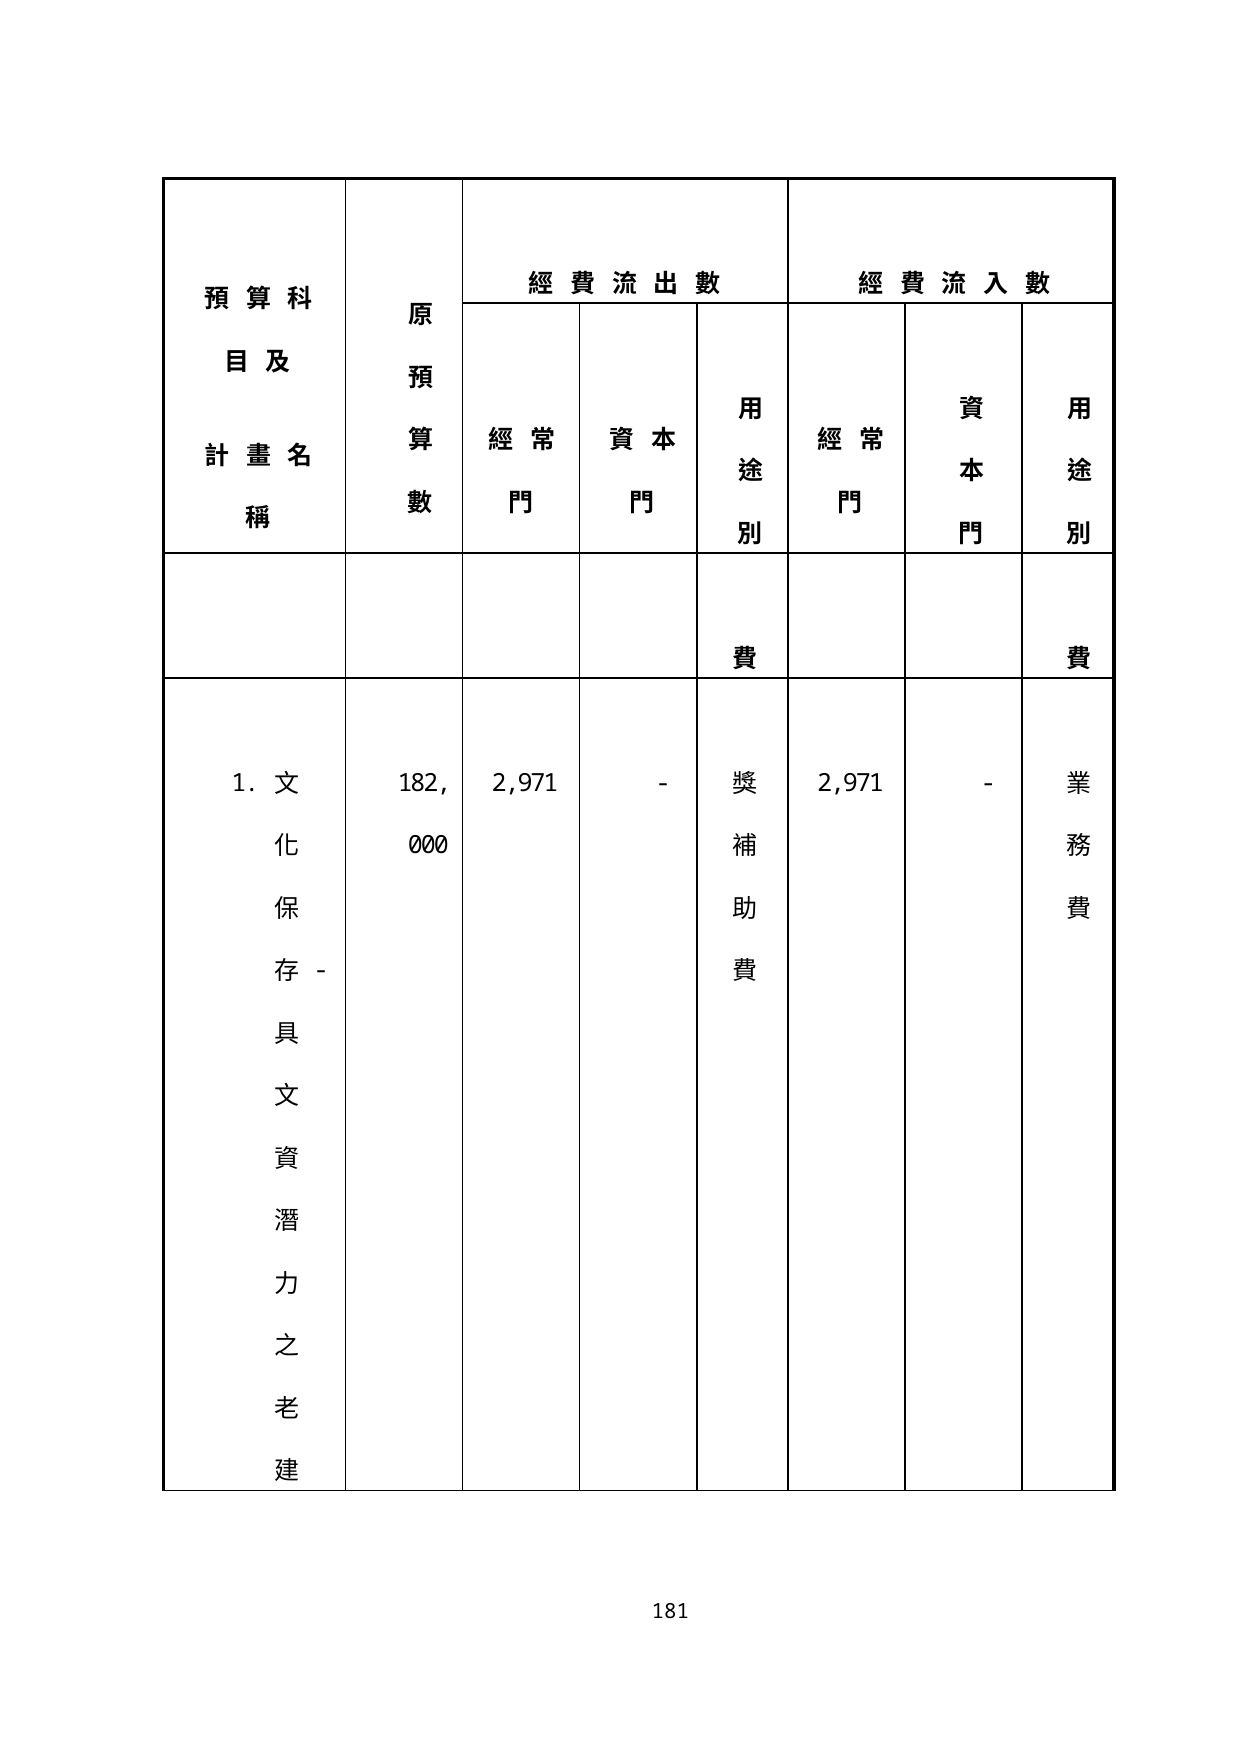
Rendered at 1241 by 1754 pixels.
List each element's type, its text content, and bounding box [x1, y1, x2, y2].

table_cell 資本門 [580, 304, 696, 552]
table_cell - [906, 679, 1021, 1490]
table_cell 2,971 [463, 679, 579, 1490]
table_cell 182,000 [346, 679, 462, 1490]
table_cell 1.文化保存-具文資潛力之老建 [165, 679, 345, 1490]
table_cell - [580, 679, 696, 1490]
table_cell 獎補助費 [698, 679, 787, 1490]
table_header 經費流入數 [789, 180, 1112, 302]
table_cell [346, 554, 462, 677]
table_cell 費 [1023, 554, 1112, 677]
table_cell [463, 554, 579, 677]
table_cell 業務費 [1023, 679, 1112, 1490]
table_cell 用途別 [1023, 304, 1112, 552]
table_cell [906, 554, 1021, 677]
table_cell 費 [698, 554, 787, 677]
table_cell 2,971 [789, 679, 904, 1490]
table_cell 經常門 [463, 304, 579, 552]
table_header 預算科目及 計畫名稱 [165, 180, 345, 552]
table_cell 用途別 [698, 304, 787, 552]
table_cell 經常門 [789, 304, 904, 552]
table_cell - [580, 554, 696, 677]
table_cell - [789, 554, 904, 677]
table_cell 資本門 [906, 304, 1021, 552]
table_header 原預算數 [346, 180, 462, 552]
table_header 經費流出數 [463, 180, 787, 302]
table_cell [165, 554, 345, 677]
